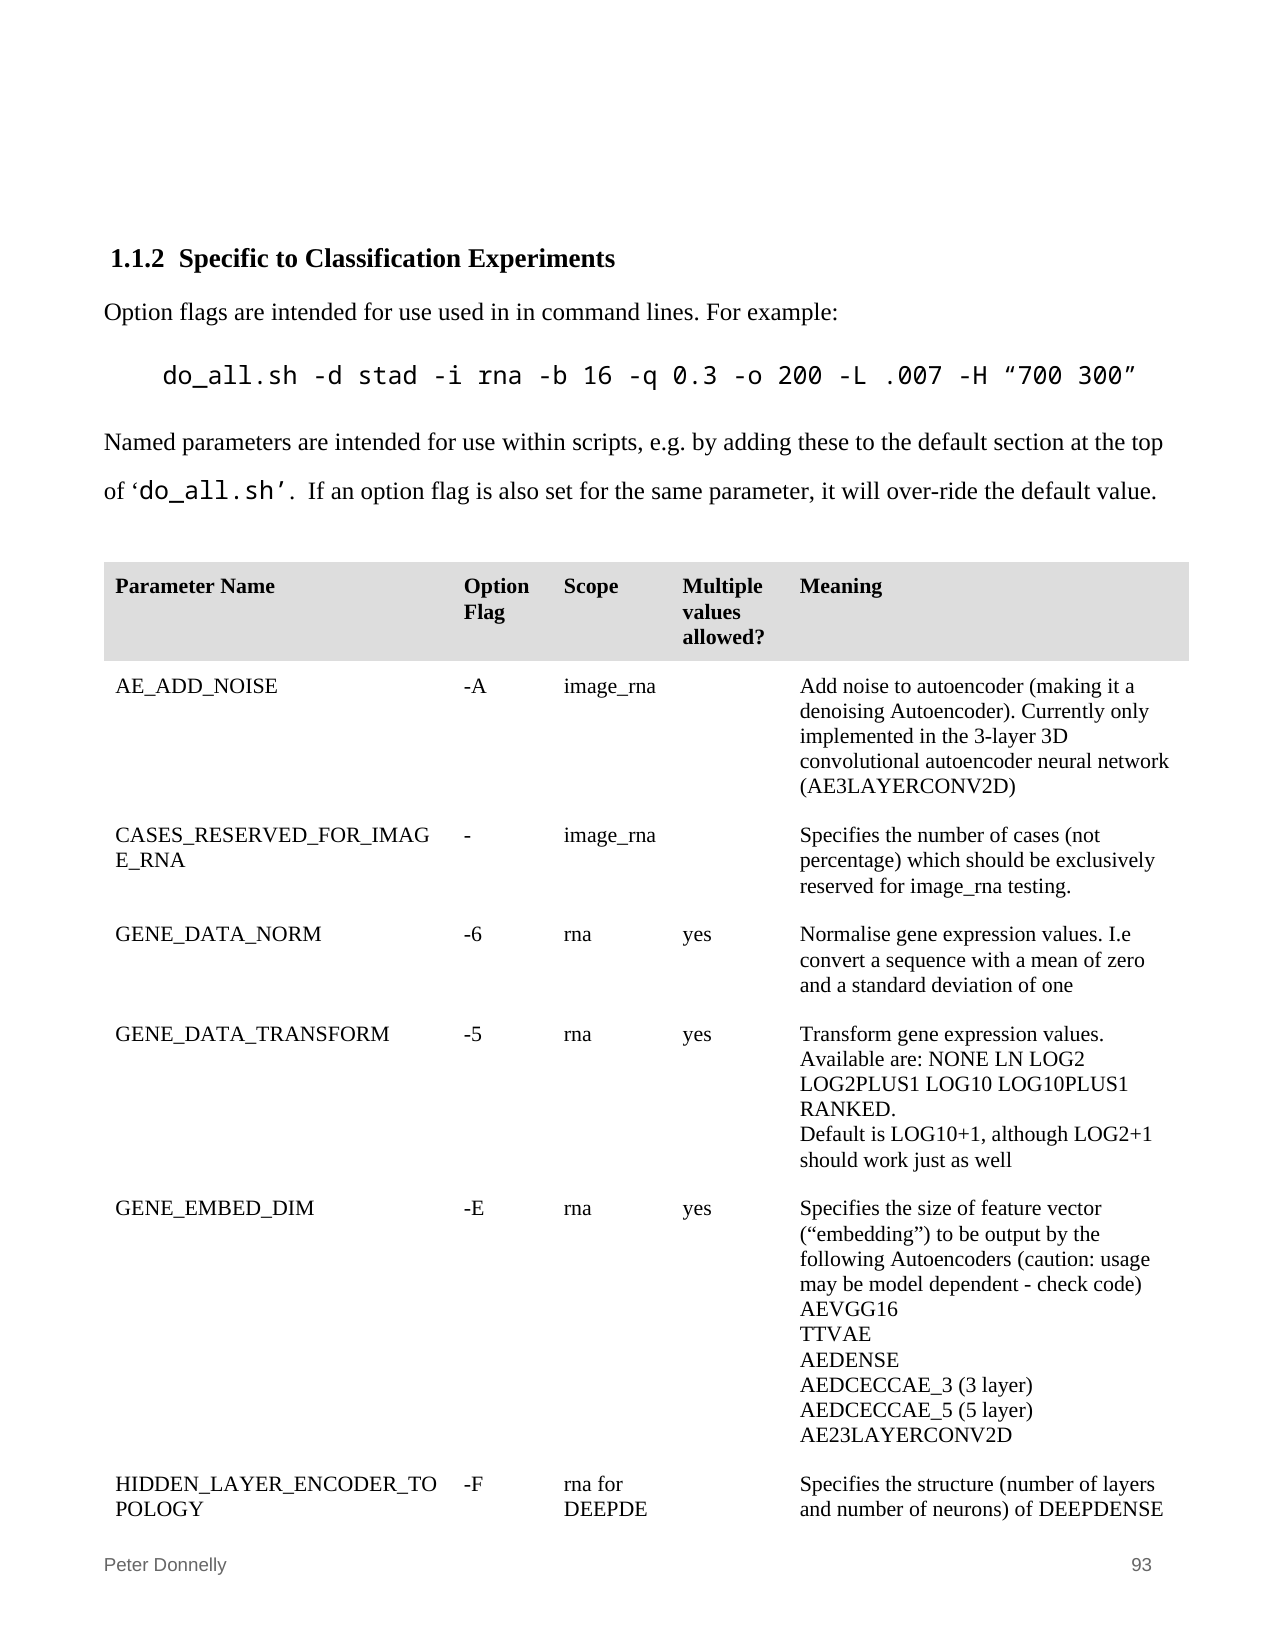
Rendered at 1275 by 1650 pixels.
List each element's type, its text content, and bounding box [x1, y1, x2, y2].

table_cell yes [671, 1184, 788, 1459]
table_cell rna for DEEPDE [552, 1459, 671, 1533]
table_cell yes [671, 1009, 788, 1184]
table_cell Add noise to autoencoder (making it a denoising Autoencoder). Currently only implemented in the 3-layer 3D convolutional autoencoder neural network (AE3LAYERCONV2D) [788, 661, 1189, 811]
table_cell Specifies the size of feature vector (“embedding”) to be output by the following Autoencoders (caution: usage may be model dependent - check code) AEVGG16 TTVAE AEDENSE AEDCECCAE_3 (3 layer) AEDCECCAE_5 (5 layer) AE23LAYERCONV2D [788, 1184, 1189, 1459]
table_cell Transform gene expression values. Available are: NONE LN LOG2 LOG2PLUS1 LOG10 LOG10PLUS1 RANKED. Default is LOG10+1, although LOG2+1 should work just as well [788, 1009, 1189, 1184]
table_cell yes [671, 910, 788, 1009]
table_cell [552, 120, 671, 168]
subtitle Specific to Classification Experiments [103, 242, 1181, 273]
table_cell image_rna [552, 811, 671, 910]
table_cell Specifies the structure (number of layers and number of neurons) of DEEPDENSE [788, 1459, 1189, 1533]
table_cell GENE_EMBED_DIM [104, 1184, 452, 1459]
table_cell [783, 120, 1189, 168]
table_cell Normalise gene expression values. I.e convert a sequence with a mean of zero and a standard deviation of one [788, 910, 1189, 1009]
table_cell GENE_DATA_NORM [104, 910, 452, 1009]
table_cell [671, 1459, 788, 1533]
table_cell -5 [452, 1009, 552, 1184]
table_cell rna [552, 1184, 671, 1459]
table_cell -6 [452, 910, 552, 1009]
table_cell - [452, 811, 552, 910]
table_cell -A [452, 661, 552, 811]
table_cell -E [452, 1184, 552, 1459]
table_header Meaning [788, 562, 1189, 661]
table_cell -F [452, 1459, 552, 1533]
table_cell [671, 661, 788, 811]
table_header Scope [552, 562, 671, 661]
table_cell CASES_RESERVED_FOR_IMAGE_RNA [104, 811, 452, 910]
table_cell - [452, 120, 552, 168]
table_cell rna [552, 1009, 671, 1184]
text Option flags are intended for use used in in command lines. For example: [103, 297, 1181, 326]
table_cell [671, 120, 783, 168]
table_cell HIDDEN_LAYER_ENCODER_TOPOLOGY [104, 1459, 452, 1533]
table_cell rna [552, 910, 671, 1009]
table_header Multiple values allowed? [671, 562, 788, 661]
text Named parameters are intended for use within scripts, e.g. by adding these to the default section at the top of ‘do_all.sh’. If an option flag is also set for the same parameter, it will over-ride the default value. [103, 427, 1181, 506]
table_cell Specifies the number of cases (not percentage) which should be exclusively reserved for image_rna testing. [788, 811, 1189, 910]
table_cell image_rna [552, 661, 671, 811]
table_cell [671, 811, 788, 910]
text do_all.sh -d stad -i rna -b 16 -q 0.3 -o 200 -L .007 -H “700 300” [162, 358, 1181, 392]
table_cell AE_ADD_NOISE [104, 661, 452, 811]
table_header Parameter Name [104, 562, 452, 661]
table_header Option Flag [452, 562, 552, 661]
table_cell GENE_DATA_TRANSFORM [104, 1009, 452, 1184]
table_cell [104, 120, 452, 168]
